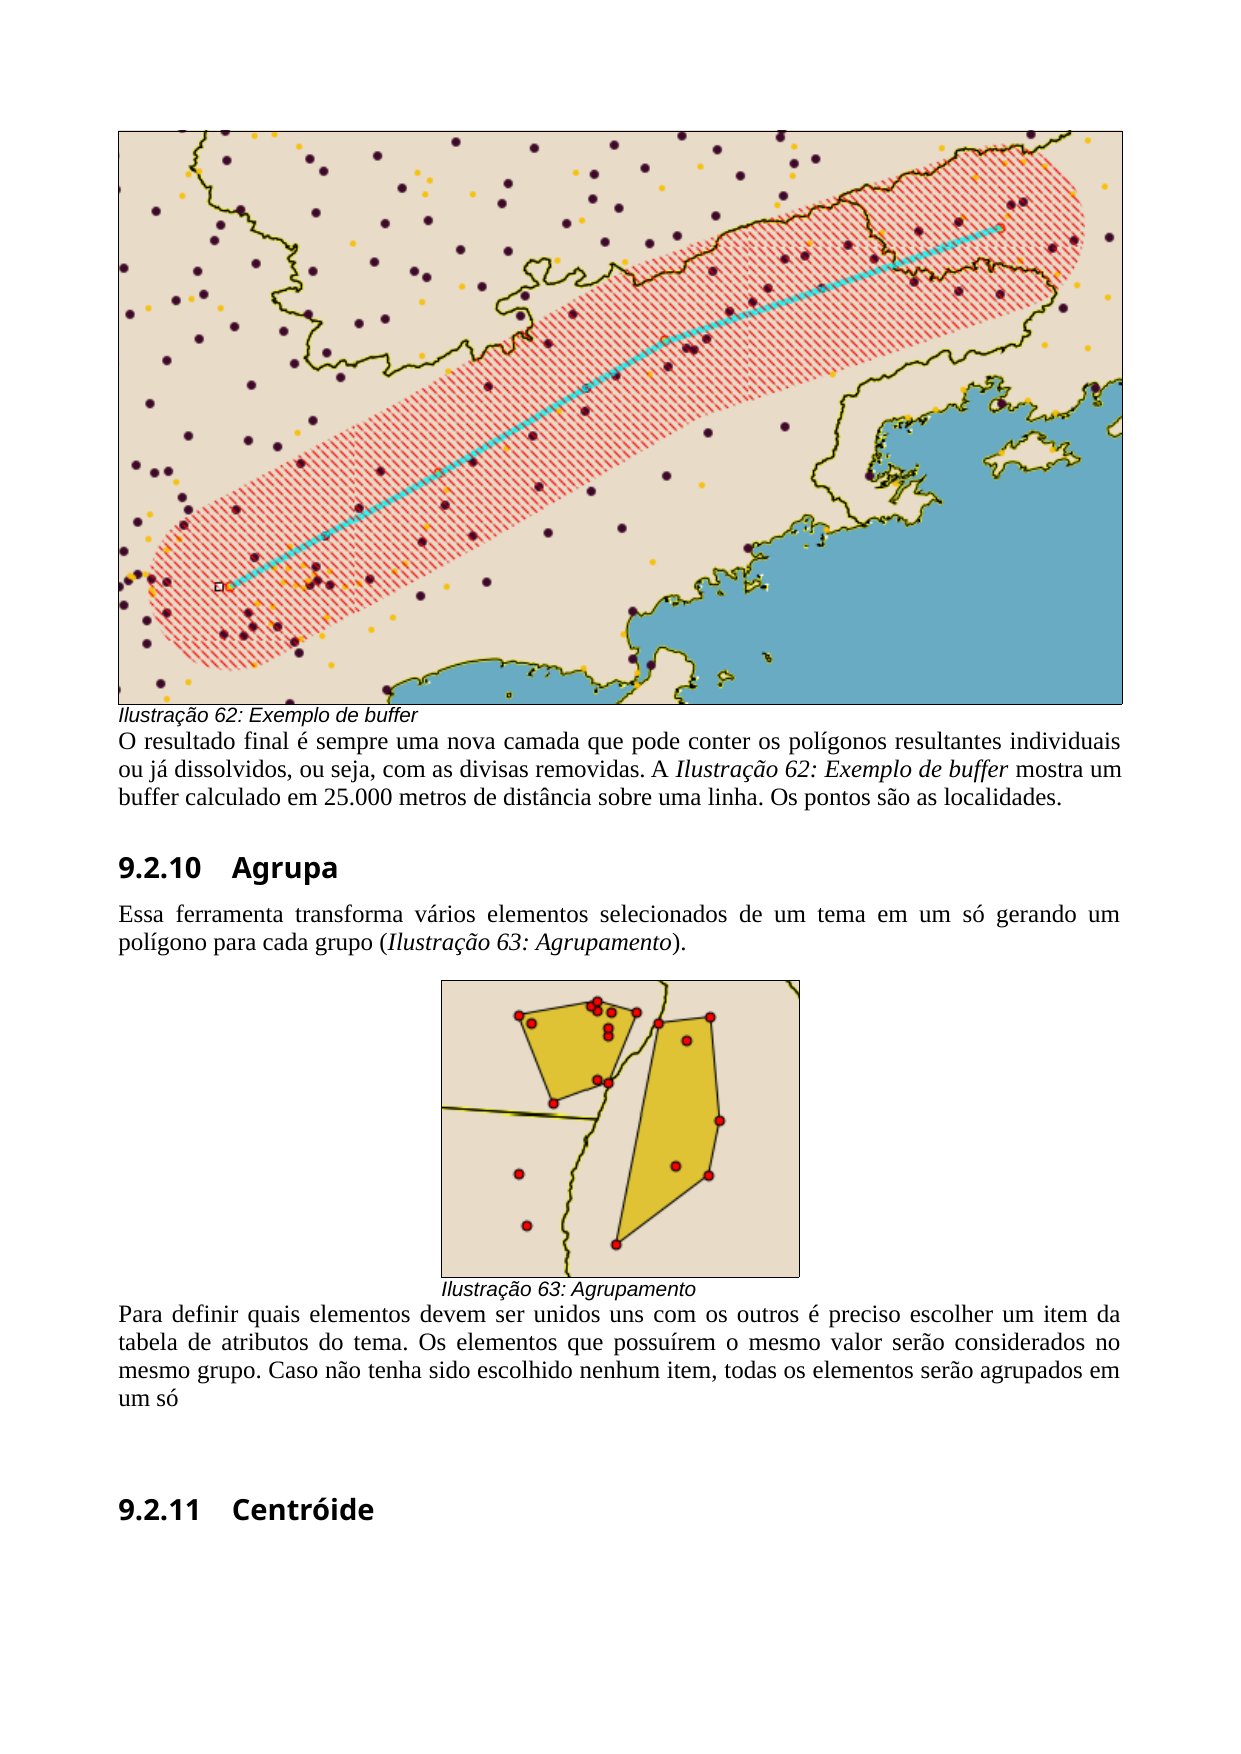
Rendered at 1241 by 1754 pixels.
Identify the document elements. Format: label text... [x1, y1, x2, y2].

text Ilustração 62: Exemplo de buffer [118, 705, 1122, 727]
text Essa ferramenta transforma vários elementos selecionados de um tema em um só gerando um polígono para cada grupo (Ilustração 63: Agrupamento). [118, 900, 1122, 955]
subtitle Centróide [118, 1489, 1122, 1529]
picture [119, 132, 1122, 704]
text O resultado final é sempre uma nova camada que pode conter os polígonos resultantes individuais ou já dissolvidos, ou seja, com as divisas removidas. A Ilustração 62: Exemplo de buffer mostra um buffer calculado em 25.000 metros de distância sobre uma linha. Os pontos são as localidades. [118, 727, 1122, 810]
text Para definir quais elementos devem ser unidos uns com os outros é preciso escolher um item da tabela de atributos do tema. Os elementos que possuírem o mesmo valor serão considerados no mesmo grupo. Caso não tenha sido escolhido nenhum item, todas os elementos serão agrupados em um só [118, 968, 1122, 1411]
subtitle Agrupa [118, 848, 1122, 887]
picture [442, 981, 799, 1277]
text Ilustração 63: Agrupamento [441, 1278, 799, 1301]
text [118, 118, 1122, 130]
